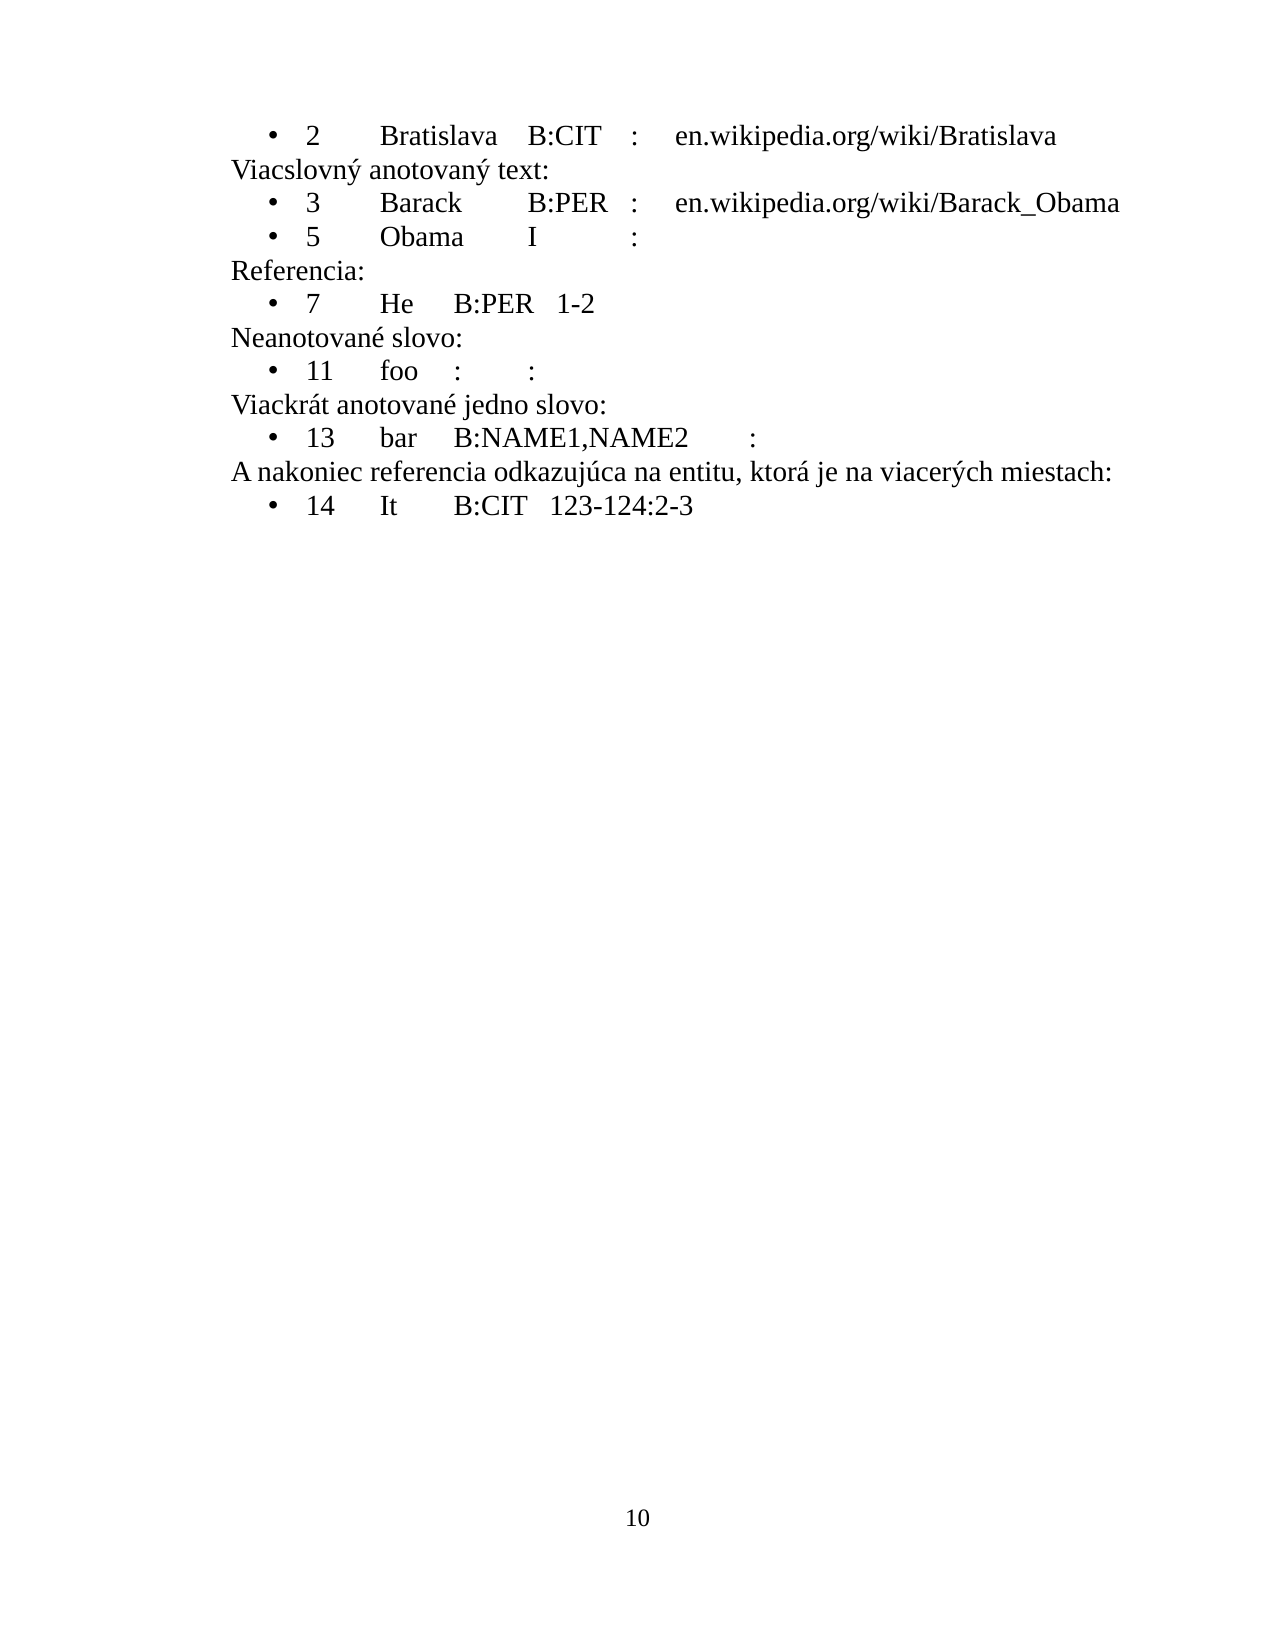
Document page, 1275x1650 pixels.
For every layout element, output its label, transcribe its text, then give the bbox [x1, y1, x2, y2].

list 13 bar B:NAME1,NAME2 : [268, 421, 1157, 454]
list A nakoniec referencia odkazujúca na entitu, ktorá je na viacerých miestach: [193, 454, 1157, 488]
text Viackrát anotované jedno slovo: [231, 387, 1157, 421]
list Viacslovný anotovaný text: [193, 152, 1157, 185]
list 3 Barack B:PER : en.wikipedia.org/wiki/Barack_Obama [268, 185, 1157, 219]
list 11 foo : : [268, 353, 1157, 387]
list Referencia: [193, 253, 1157, 286]
list 5 Obama I : [268, 219, 1157, 253]
list 7 He B:PER 1-2 [268, 286, 1157, 320]
list 14 It B:CIT 123-124:2-3 [268, 488, 1157, 521]
text Neanotované slovo: [231, 320, 1157, 353]
list 2 Bratislava B:CIT : en.wikipedia.org/wiki/Bratislava [268, 118, 1157, 152]
